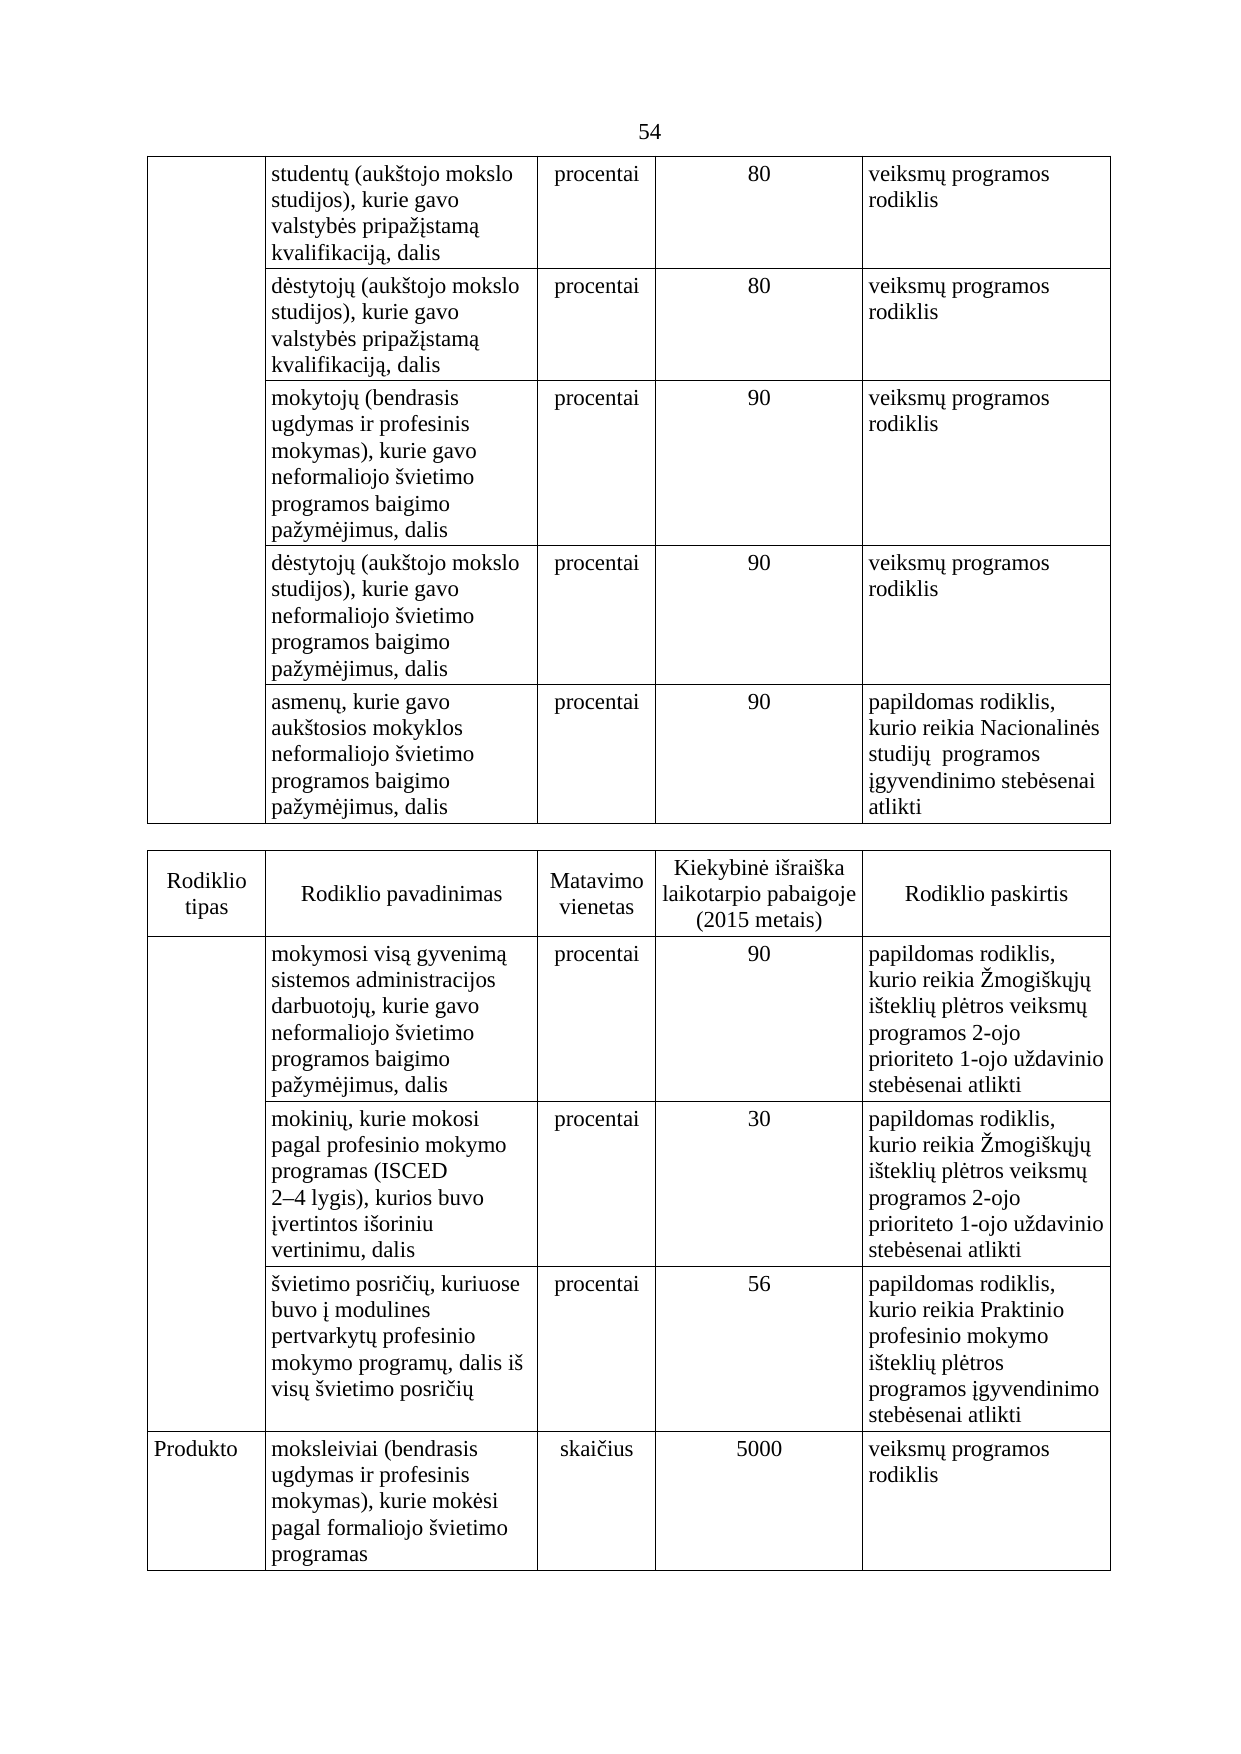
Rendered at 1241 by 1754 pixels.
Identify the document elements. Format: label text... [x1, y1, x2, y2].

table_cell procentai [538, 1267, 655, 1431]
table_cell moksleiviai (bendrasis ugdymas ir profesinis mokymas), kurie mokėsi pagal formaliojo švietimo programas [266, 1432, 537, 1569]
table_cell mokytojų (bendrasis ugdymas ir profesinis mokymas), kurie gavo neformaliojo švietimo programos baigimo pažymėjimus, dalis [266, 381, 537, 545]
table_cell procentai [538, 685, 655, 822]
table_cell 90 [656, 546, 862, 684]
table_cell švietimo posričių, kuriuose buvo į modulines pertvarkytų profesinio mokymo programų, dalis iš visų švietimo posričių [266, 1267, 537, 1431]
table_cell 56 [656, 1267, 862, 1431]
table_cell veiksmų programos rodiklis [863, 157, 1110, 268]
table_cell 30 [656, 1102, 862, 1266]
table_cell 90 [656, 685, 862, 822]
table_cell asmenų, kurie gavo aukštosios mokyklos neformaliojo švietimo programos baigimo pažymėjimus, dalis [266, 685, 537, 822]
table_cell mokinių, kurie mokosi pagal profesinio mokymo programas (ISCED 2–4 lygis), kurios buvo įvertintos išoriniu vertinimu, dalis [266, 1102, 537, 1266]
table_cell veiksmų programos rodiklis [863, 381, 1110, 545]
table_cell 90 [656, 937, 862, 1101]
table_cell studentų (aukštojo mokslo studijos), kurie gavo valstybės pripažįstamą kvalifikaciją, dalis [266, 157, 537, 268]
table_cell procentai [538, 1102, 655, 1266]
table_cell procentai [538, 546, 655, 684]
table_cell procentai [538, 381, 655, 545]
table_cell procentai [538, 157, 655, 268]
table_cell procentai [538, 269, 655, 380]
table_cell dėstytojų (aukštojo mokslo studijos), kurie gavo neformaliojo švietimo programos baigimo pažymėjimus, dalis [266, 546, 537, 684]
table_cell veiksmų programos rodiklis [863, 1432, 1110, 1569]
table_cell 80 [656, 157, 862, 268]
table_cell veiksmų programos rodiklis [863, 546, 1110, 684]
table_cell dėstytojų (aukštojo mokslo studijos), kurie gavo valstybės pripažįstamą kvalifikaciją, dalis [266, 269, 537, 380]
table_header Kiekybinė išraiška laikotarpio pabaigoje (2015 metais) [656, 851, 862, 936]
table_cell 80 [656, 269, 862, 380]
table_cell papildomas rodiklis, kurio reikia Žmogiškųjų išteklių plėtros veiksmų programos 2-ojo prioriteto 1-ojo uždavinio stebėsenai atlikti [863, 937, 1110, 1101]
table_cell Produkto [148, 1432, 265, 1569]
table_cell 5000 [656, 1432, 862, 1569]
table_cell veiksmų programos rodiklis [863, 269, 1110, 380]
table_cell [148, 937, 265, 1431]
table_header Rodiklio tipas [148, 851, 265, 936]
table_header Rodiklio paskirtis [863, 851, 1110, 936]
table_header Matavimo vienetas [538, 851, 655, 936]
table_header Rodiklio pavadinimas [266, 851, 537, 936]
table_cell 90 [656, 381, 862, 545]
table_cell mokymosi visą gyvenimą sistemos administracijos darbuotojų, kurie gavo neformaliojo švietimo programos baigimo pažymėjimus, dalis [266, 937, 537, 1101]
table_cell papildomas rodiklis, kurio reikia Žmogiškųjų išteklių plėtros veiksmų programos 2-ojo prioriteto 1-ojo uždavinio stebėsenai atlikti [863, 1102, 1110, 1266]
table_cell skaičius [538, 1432, 655, 1569]
table_cell papildomas rodiklis, kurio reikia Praktinio profesinio mokymo išteklių plėtros programos įgyvendinimo stebėsenai atlikti [863, 1267, 1110, 1431]
table_cell procentai [538, 937, 655, 1101]
table_cell papildomas rodiklis, kurio reikia Nacionalinės studijų programos įgyvendinimo stebėsenai atlikti [863, 685, 1110, 822]
table_cell [148, 157, 265, 822]
